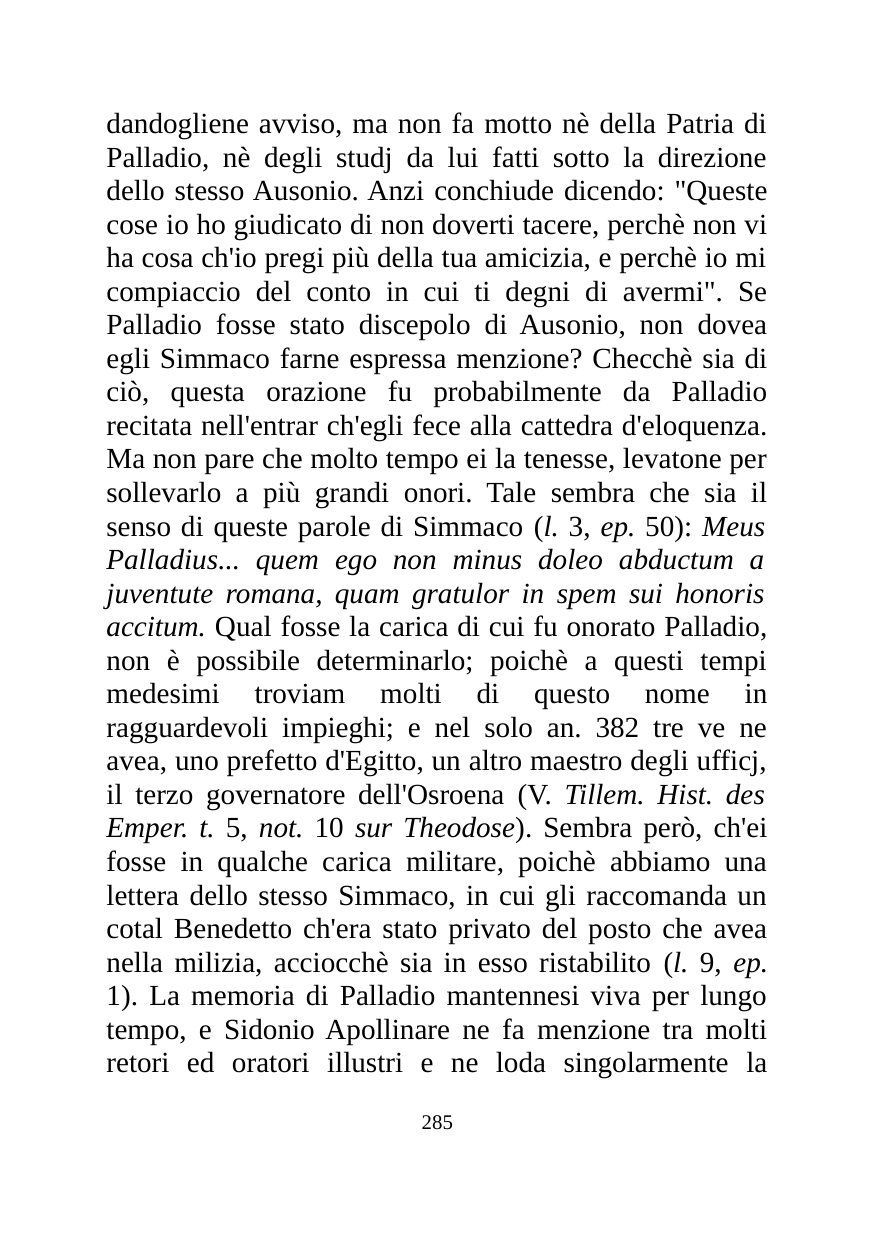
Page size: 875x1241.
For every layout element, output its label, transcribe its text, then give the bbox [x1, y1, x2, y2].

text dandogliene avviso, ma non fa motto nè della Patria di Palladio, nè degli studj da lui fatti sotto la direzione dello stesso Ausonio. Anzi conchiude dicendo: "Queste cose io ho giudicato di non doverti tacere, perchè non vi ha cosa ch'io pregi più della tua amicizia, e perchè io mi compiaccio del conto in cui ti degni di avermi". Se Palladio fosse stato discepolo di Ausonio, non dovea egli Simmaco farne espressa menzione? Checchè sia di ciò, questa orazione fu probabilmente da Palladio recitata nell'entrar ch'egli fece alla cattedra d'eloquenza. Ma non pare che molto tempo ei la tenesse, levatone per sollevarlo a più grandi onori. Tale sembra che sia il senso di queste parole di Simmaco (l. 3, ep. 50): Meus Palladius... quem ego non minus doleo abductum a juventute romana, quam gratulor in spem sui honoris accitum. Qual fosse la carica di cui fu onorato Palladio, non è possibile determinarlo; poichè a questi tempi medesimi troviam molti di questo nome in ragguardevoli impieghi; e nel solo an. 382 tre ve ne avea, uno prefetto d'Egitto, un altro maestro degli ufficj, il terzo governatore dell'Osroena (V. Tillem. Hist. des Emper. t. 5, not. 10 sur Theodose). Sembra però, ch'ei fosse in qualche carica militare, poichè abbiamo una lettera dello stesso Simmaco, in cui gli raccomanda un cotal Benedetto ch'era stato privato del posto che avea nella milizia, acciocchè sia in esso ristabilito (l. 9, ep. 1). La memoria di Palladio mantennesi viva per lungo tempo, e Sidonio Apollinare ne fa menzione tra molti retori ed oratori illustri e ne loda singolarmente la [106, 106, 768, 1079]
